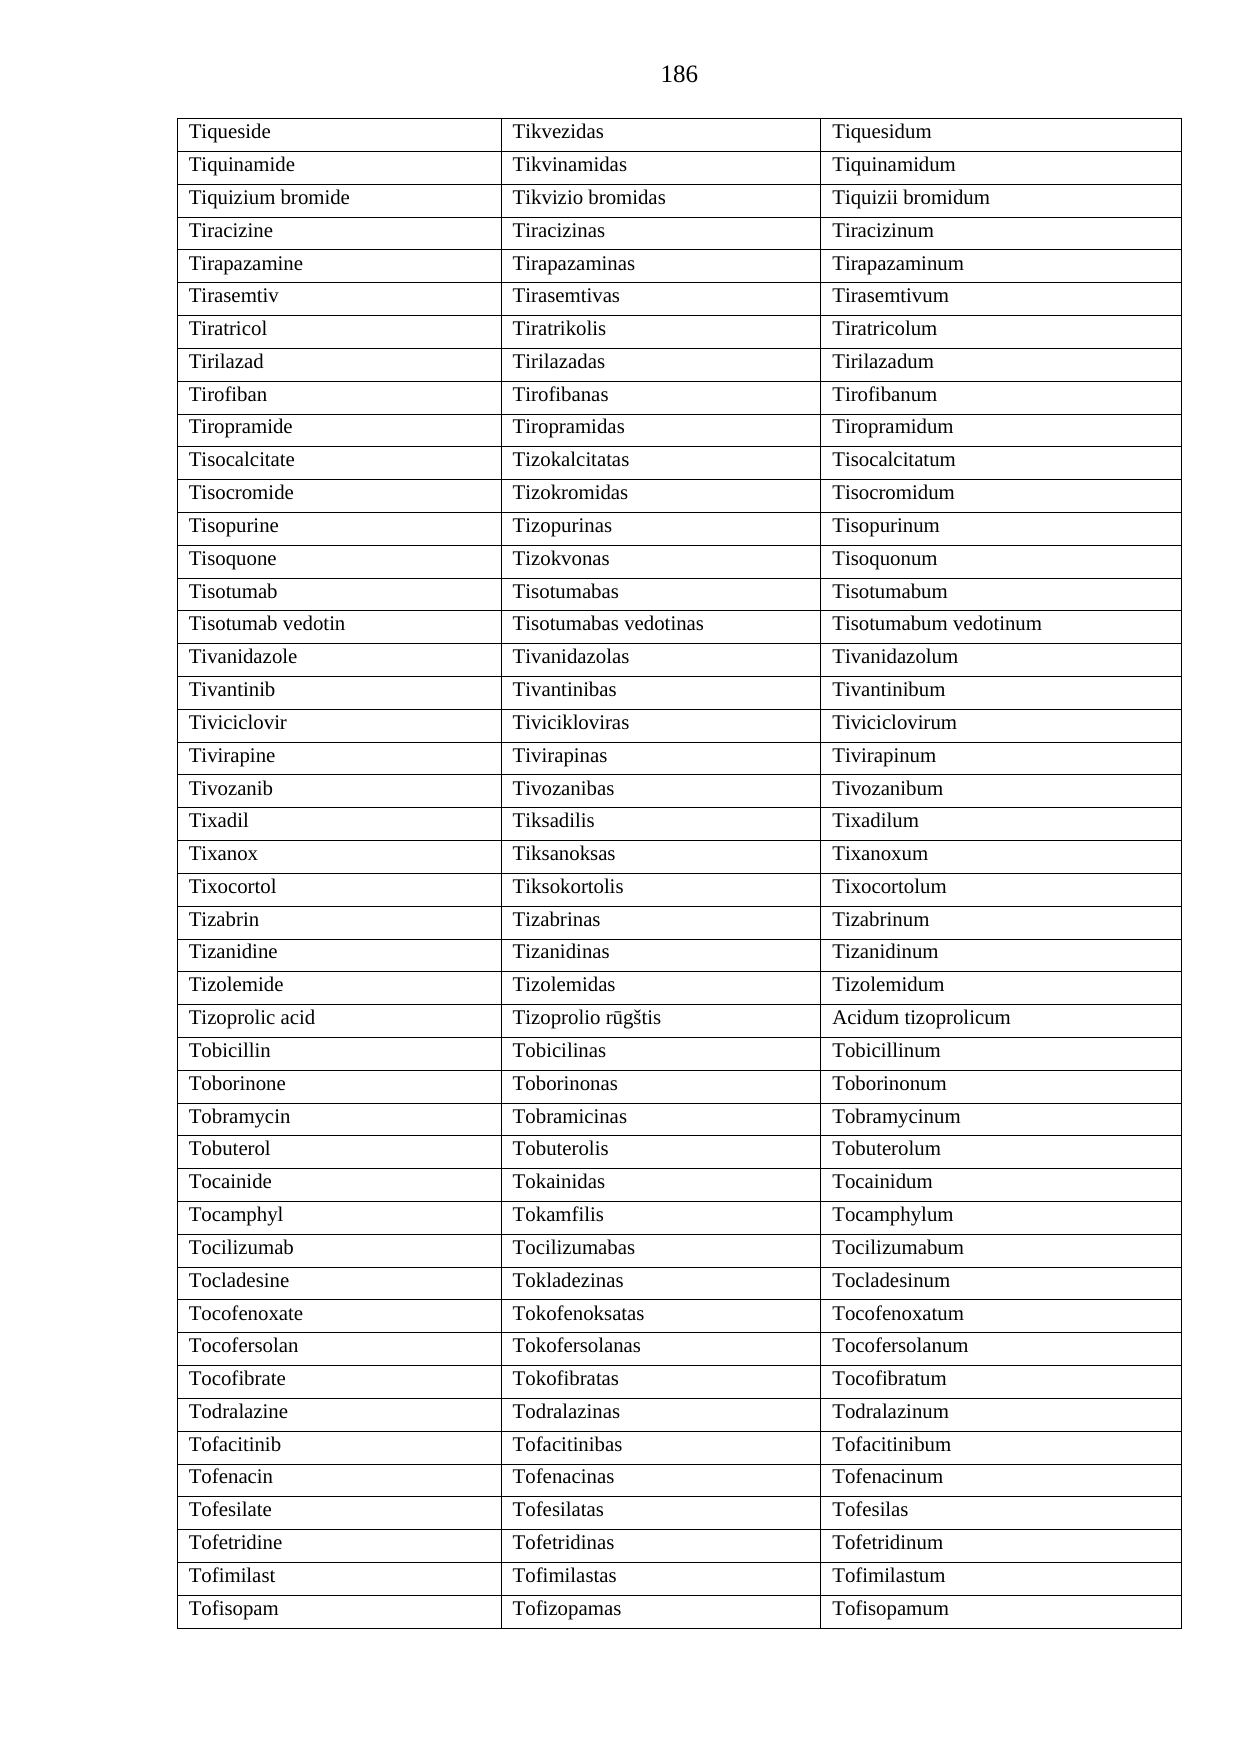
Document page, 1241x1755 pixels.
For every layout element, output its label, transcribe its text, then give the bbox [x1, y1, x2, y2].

table_cell Tocofenoxate [178, 1300, 501, 1332]
table_cell Tivozanib [178, 775, 501, 807]
table_cell Tocofersolanum [821, 1333, 1181, 1365]
table_cell Tivanidazolas [502, 644, 820, 676]
table_cell Tizanidinum [821, 940, 1181, 971]
table_cell Tobuterolum [821, 1136, 1181, 1168]
table_cell Tizanidine [178, 940, 501, 971]
table_cell Tisotumabum [821, 579, 1181, 610]
table_cell Tiracizinum [821, 218, 1181, 249]
table_cell Tiracizinas [502, 218, 820, 249]
table_cell Tocainide [178, 1169, 501, 1201]
table_cell Tirasemtivum [821, 283, 1181, 315]
table_cell Tiropramidum [821, 415, 1181, 446]
table_cell Tisopurine [178, 513, 501, 545]
table_cell Tivozanibum [821, 775, 1181, 807]
table_cell Tiratricol [178, 316, 501, 348]
table_cell Tisopurinum [821, 513, 1181, 545]
table_cell Tocilizumabas [502, 1235, 820, 1267]
table_cell Tocofibrate [178, 1366, 501, 1398]
table_cell Tirofiban [178, 382, 501, 413]
table_cell Tivanidazolum [821, 644, 1181, 676]
table_cell Tisocalcitate [178, 447, 501, 479]
table_cell Tizopurinas [502, 513, 820, 545]
table_cell Tisotumab vedotin [178, 611, 501, 643]
table_cell Tizolemide [178, 972, 501, 1004]
table_cell Tocofibratum [821, 1366, 1181, 1398]
table_cell Tocamphylum [821, 1202, 1181, 1234]
table_cell Tiviciclovir [178, 710, 501, 742]
table_cell Tizanidinas [502, 940, 820, 971]
table_cell Tofacitinibum [821, 1432, 1181, 1463]
table_cell Tisoquone [178, 546, 501, 577]
table_cell Tofacitinib [178, 1432, 501, 1463]
table_cell Tixocortol [178, 874, 501, 906]
table_cell Tixocortolum [821, 874, 1181, 906]
table_cell Tofisopam [178, 1596, 501, 1627]
table_cell Tobicillinum [821, 1038, 1181, 1070]
table_cell Tofisopamum [821, 1596, 1181, 1627]
table_cell Tobramycin [178, 1104, 501, 1135]
table_cell Tixanox [178, 841, 501, 873]
table_cell Tirapazaminas [502, 250, 820, 282]
table_cell Tiropramidas [502, 415, 820, 446]
table_cell Tizabrinum [821, 907, 1181, 938]
table_cell Tirasemtivas [502, 283, 820, 315]
table_cell Tocilizumab [178, 1235, 501, 1267]
table_cell Tiquizium bromide [178, 185, 501, 217]
table_cell Tivantinib [178, 677, 501, 709]
table_cell Tocilizumabum [821, 1235, 1181, 1267]
table_cell Todralazinum [821, 1399, 1181, 1431]
table_cell Tofetridinas [502, 1530, 820, 1562]
table_cell Tofesilate [178, 1497, 501, 1529]
table_cell Tivirapine [178, 743, 501, 774]
table_cell Tisotumabas [502, 579, 820, 610]
table_cell Tizokalcitatas [502, 447, 820, 479]
table_cell Tixanoxum [821, 841, 1181, 873]
table_cell Tiratrikolis [502, 316, 820, 348]
table_cell Tixadil [178, 808, 501, 840]
table_cell Tivirapinum [821, 743, 1181, 774]
table_cell Tofenacin [178, 1465, 501, 1496]
table_cell Tocladesinum [821, 1268, 1181, 1299]
table_cell Tisocromidum [821, 480, 1181, 512]
table_cell Tofenacinum [821, 1465, 1181, 1496]
table_cell Tizolemidum [821, 972, 1181, 1004]
table_cell Tivirapinas [502, 743, 820, 774]
table_cell Tixadilum [821, 808, 1181, 840]
table_cell Todralazine [178, 1399, 501, 1431]
table_cell Tokainidas [502, 1169, 820, 1201]
table_cell Tiksadilis [502, 808, 820, 840]
table_cell Tofesilas [821, 1497, 1181, 1529]
table_cell Tokofenoksatas [502, 1300, 820, 1332]
table_cell Tisotumabas vedotinas [502, 611, 820, 643]
table_cell Tobramicinas [502, 1104, 820, 1135]
table_cell Tocladesine [178, 1268, 501, 1299]
table_cell Tivanidazole [178, 644, 501, 676]
table_cell Tirasemtiv [178, 283, 501, 315]
table_cell Tiracizine [178, 218, 501, 249]
table_cell Tocamphyl [178, 1202, 501, 1234]
table_cell Tizokromidas [502, 480, 820, 512]
table_cell Tiquesidum [821, 119, 1181, 151]
table_cell Tokamfilis [502, 1202, 820, 1234]
table_cell Tizokvonas [502, 546, 820, 577]
table_cell Tirofibanas [502, 382, 820, 413]
table_cell Tobicillin [178, 1038, 501, 1070]
table_cell Tizabrinas [502, 907, 820, 938]
table_cell Acidum tizoprolicum [821, 1005, 1181, 1037]
table_cell Tirilazad [178, 349, 501, 381]
table_cell Tiquinamide [178, 152, 501, 184]
table_cell Tiqueside [178, 119, 501, 151]
table_cell Tivozanibas [502, 775, 820, 807]
table_cell Tobuterol [178, 1136, 501, 1168]
table_cell Tiropramide [178, 415, 501, 446]
table_cell Tizabrin [178, 907, 501, 938]
table_cell Tiksanoksas [502, 841, 820, 873]
table_cell Tiquinamidum [821, 152, 1181, 184]
table_cell Tirofibanum [821, 382, 1181, 413]
table_cell Tirilazadum [821, 349, 1181, 381]
table_cell Tirilazadas [502, 349, 820, 381]
table_cell Tisotumabum vedotinum [821, 611, 1181, 643]
table_cell Tivantinibum [821, 677, 1181, 709]
table_cell Tirapazamine [178, 250, 501, 282]
table_cell Tiratricolum [821, 316, 1181, 348]
table_cell Tivicikloviras [502, 710, 820, 742]
table_cell Tofetridine [178, 1530, 501, 1562]
table_cell Tiquizii bromidum [821, 185, 1181, 217]
table_cell Tisocromide [178, 480, 501, 512]
table_cell Tofizopamas [502, 1596, 820, 1627]
table_cell Tobramycinum [821, 1104, 1181, 1135]
table_cell Tikvinamidas [502, 152, 820, 184]
table_cell Tofimilastas [502, 1563, 820, 1595]
table_cell Tiksokortolis [502, 874, 820, 906]
table_cell Toborinonas [502, 1071, 820, 1102]
table_cell Tiviciclovirum [821, 710, 1181, 742]
table_cell Tofimilastum [821, 1563, 1181, 1595]
table_cell Tobicilinas [502, 1038, 820, 1070]
table_cell Toborinone [178, 1071, 501, 1102]
table_cell Tizoprolio rūgštis [502, 1005, 820, 1037]
table_cell Tofacitinibas [502, 1432, 820, 1463]
table_cell Tisotumab [178, 579, 501, 610]
table_cell Tizolemidas [502, 972, 820, 1004]
table_cell Tofimilast [178, 1563, 501, 1595]
table_cell Tofenacinas [502, 1465, 820, 1496]
table_cell Todralazinas [502, 1399, 820, 1431]
table_cell Tofesilatas [502, 1497, 820, 1529]
table_cell Tokladezinas [502, 1268, 820, 1299]
table_cell Tokofersolanas [502, 1333, 820, 1365]
table_cell Tikvezidas [502, 119, 820, 151]
table_cell Tisoquonum [821, 546, 1181, 577]
table_cell Tokofibratas [502, 1366, 820, 1398]
table_cell Toborinonum [821, 1071, 1181, 1102]
table_cell Tofetridinum [821, 1530, 1181, 1562]
table_cell Tocofenoxatum [821, 1300, 1181, 1332]
table_cell Tikvizio bromidas [502, 185, 820, 217]
table_cell Tobuterolis [502, 1136, 820, 1168]
table_cell Tisocalcitatum [821, 447, 1181, 479]
table_cell Tizoprolic acid [178, 1005, 501, 1037]
table_cell Tirapazaminum [821, 250, 1181, 282]
table_cell Tocofersolan [178, 1333, 501, 1365]
table_cell Tivantinibas [502, 677, 820, 709]
table_cell Tocainidum [821, 1169, 1181, 1201]
